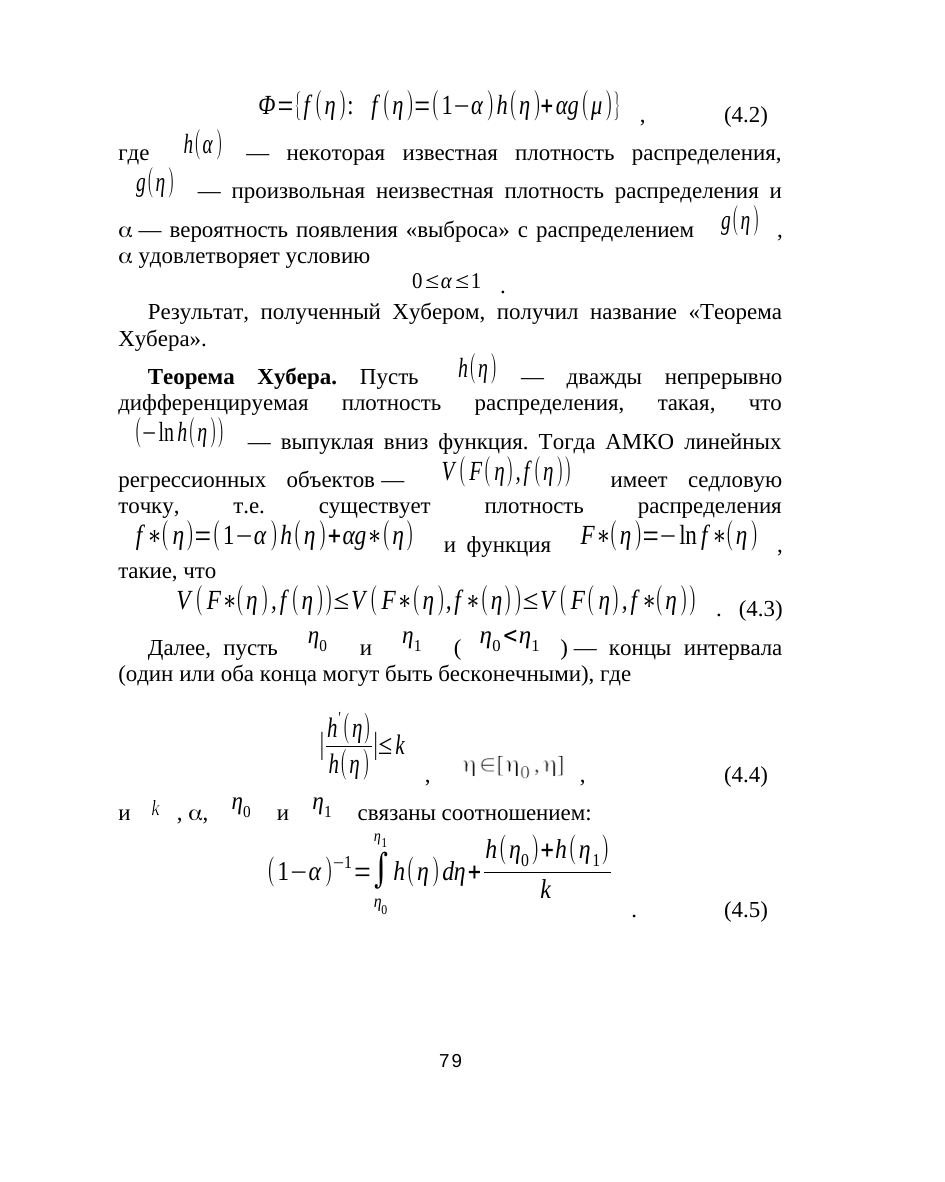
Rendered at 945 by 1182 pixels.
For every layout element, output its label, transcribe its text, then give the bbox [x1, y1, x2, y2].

text , , (4.4) [118, 707, 783, 787]
text Далее, пусть и () — концы интервала (один или оба конца могут быть бесконечными), где [118, 622, 783, 686]
text Результат, полученный Хубером, получил название «Теорема Хубера». [118, 298, 783, 351]
text где — некоторая известная плотность распределения, — произвольная неизвестная плотность распределения и  — вероятность появления «выброса» с распределением ,  удовлетворяет условию [118, 127, 783, 268]
text Теорема Хубера. Пусть — дважды непрерывно дифференцируемая плотность распределения, такая, что — выпуклая вниз функция. Тогда АМКО линейных регрессионных объектов — имеет седловую точку, т.е. существует плотность распределения и функция , такие, что [118, 351, 783, 583]
text . [118, 268, 783, 298]
text . (4.3) [118, 583, 783, 622]
text , (4.2) [118, 89, 783, 127]
text и , , и связаны соотношением: [118, 787, 783, 826]
text . (4.5) [118, 826, 783, 922]
